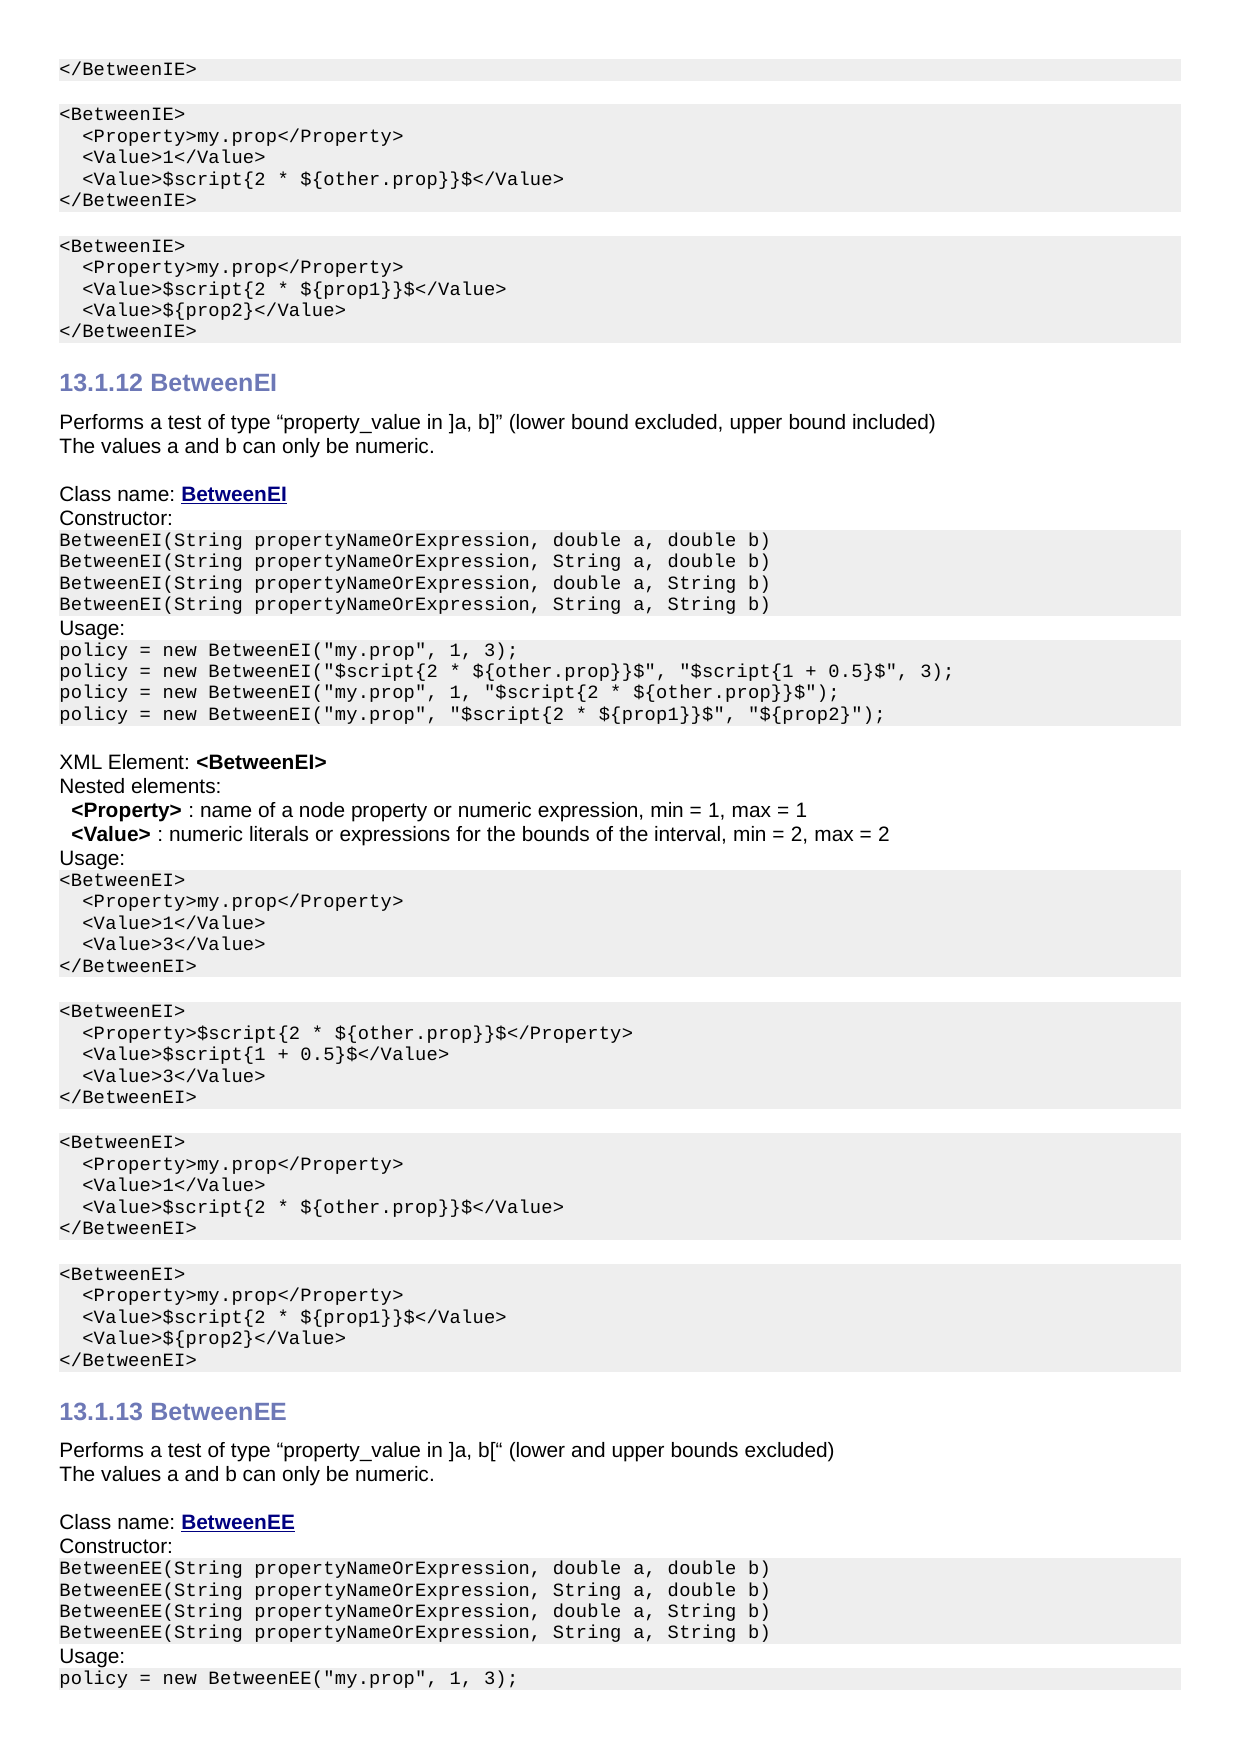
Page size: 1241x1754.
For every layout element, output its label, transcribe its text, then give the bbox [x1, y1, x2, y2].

text </BetweenEI> [59, 1087, 1181, 1109]
text BetweenEI(String propertyNameOrExpression, String a, String b) [59, 594, 1181, 616]
text BetweenEI(String propertyNameOrExpression, double a, String b) [59, 573, 1181, 594]
text <Value>$script{2 * ${prop1}}$</Value> [59, 279, 1181, 300]
text <Property>my.prop</Property> [59, 892, 1181, 913]
text <Value>${prop2}</Value> [59, 300, 1181, 322]
text Usage: [59, 616, 1181, 640]
text <Property> : name of a node property or numeric expression, min = 1, max = 1 [59, 798, 1181, 822]
text Performs a test of type “property_value in ]a, b]” (lower bound excluded, upper bound included) [59, 410, 1181, 434]
text </BetweenIE> [59, 322, 1181, 343]
text Performs a test of type “property_value in ]a, b[“ (lower and upper bounds excluded) [59, 1438, 1181, 1462]
text <Value>$script{2 * ${other.prop}}$</Value> [59, 1197, 1181, 1219]
text <Value>3</Value> [59, 1066, 1181, 1087]
text </BetweenEI> [59, 1219, 1181, 1240]
text <Value>1</Value> [59, 147, 1181, 169]
text <Value>${prop2}</Value> [59, 1329, 1181, 1350]
subtitle BetweenEI [59, 368, 1181, 397]
text Usage: [59, 846, 1181, 870]
text BetweenEE(String propertyNameOrExpression, String a, double b) [59, 1580, 1181, 1601]
text policy = new BetweenEI("my.prop", 1, "$script{2 * ${other.prop}}$"); [59, 683, 1181, 704]
text The values a and b can only be numeric. [59, 434, 1181, 458]
text BetweenEE(String propertyNameOrExpression, double a, double b) [59, 1558, 1181, 1580]
text <Value>$script{1 + 0.5}$</Value> [59, 1044, 1181, 1066]
text <Value>$script{2 * ${prop1}}$</Value> [59, 1307, 1181, 1329]
text </BetweenEI> [59, 956, 1181, 977]
text <Value>$script{2 * ${other.prop}}$</Value> [59, 169, 1181, 190]
text <BetweenEI> [59, 1264, 1181, 1286]
text BetweenEI(String propertyNameOrExpression, double a, double b) [59, 530, 1181, 552]
text Nested elements: [59, 774, 1181, 798]
text The values a and b can only be numeric. [59, 1462, 1181, 1486]
text Constructor: [59, 1534, 1181, 1558]
text <BetweenIE> [59, 236, 1181, 257]
text Class name: BetweenEE [59, 1510, 1181, 1534]
text Class name: BetweenEI [59, 482, 1181, 506]
text policy = new BetweenEI("my.prop", 1, 3); [59, 640, 1181, 661]
text <Property>my.prop</Property> [59, 126, 1181, 147]
text </BetweenIE> [59, 59, 1181, 81]
text <Value>1</Value> [59, 1176, 1181, 1197]
text <Value>1</Value> [59, 913, 1181, 934]
text <Value> : numeric literals or expressions for the bounds of the interval, min = 2, max = 2 [59, 822, 1181, 846]
text <Property>$script{2 * ${other.prop}}$</Property> [59, 1023, 1181, 1044]
text <Value>3</Value> [59, 934, 1181, 956]
text Constructor: [59, 506, 1181, 530]
text XML Element: <BetweenEI> [59, 750, 1181, 774]
text <Property>my.prop</Property> [59, 1286, 1181, 1307]
text </BetweenEI> [59, 1350, 1181, 1372]
text <BetweenEI> [59, 1133, 1181, 1154]
text <BetweenEI> [59, 870, 1181, 892]
text <Property>my.prop</Property> [59, 1154, 1181, 1176]
text BetweenEI(String propertyNameOrExpression, String a, double b) [59, 552, 1181, 573]
text policy = new BetweenEI("$script{2 * ${other.prop}}$", "$script{1 + 0.5}$", 3); [59, 661, 1181, 683]
text policy = new BetweenEI("my.prop", "$script{2 * ${prop1}}$", "${prop2}"); [59, 704, 1181, 726]
text BetweenEE(String propertyNameOrExpression, double a, String b) [59, 1601, 1181, 1623]
subtitle BetweenEE [59, 1397, 1181, 1426]
text <BetweenEI> [59, 1002, 1181, 1023]
text <Property>my.prop</Property> [59, 257, 1181, 279]
text BetweenEE(String propertyNameOrExpression, String a, String b) [59, 1623, 1181, 1644]
text policy = new BetweenEE("my.prop", 1, 3); [59, 1668, 1181, 1690]
text Usage: [59, 1644, 1181, 1668]
text <BetweenIE> [59, 104, 1181, 126]
text </BetweenIE> [59, 190, 1181, 212]
